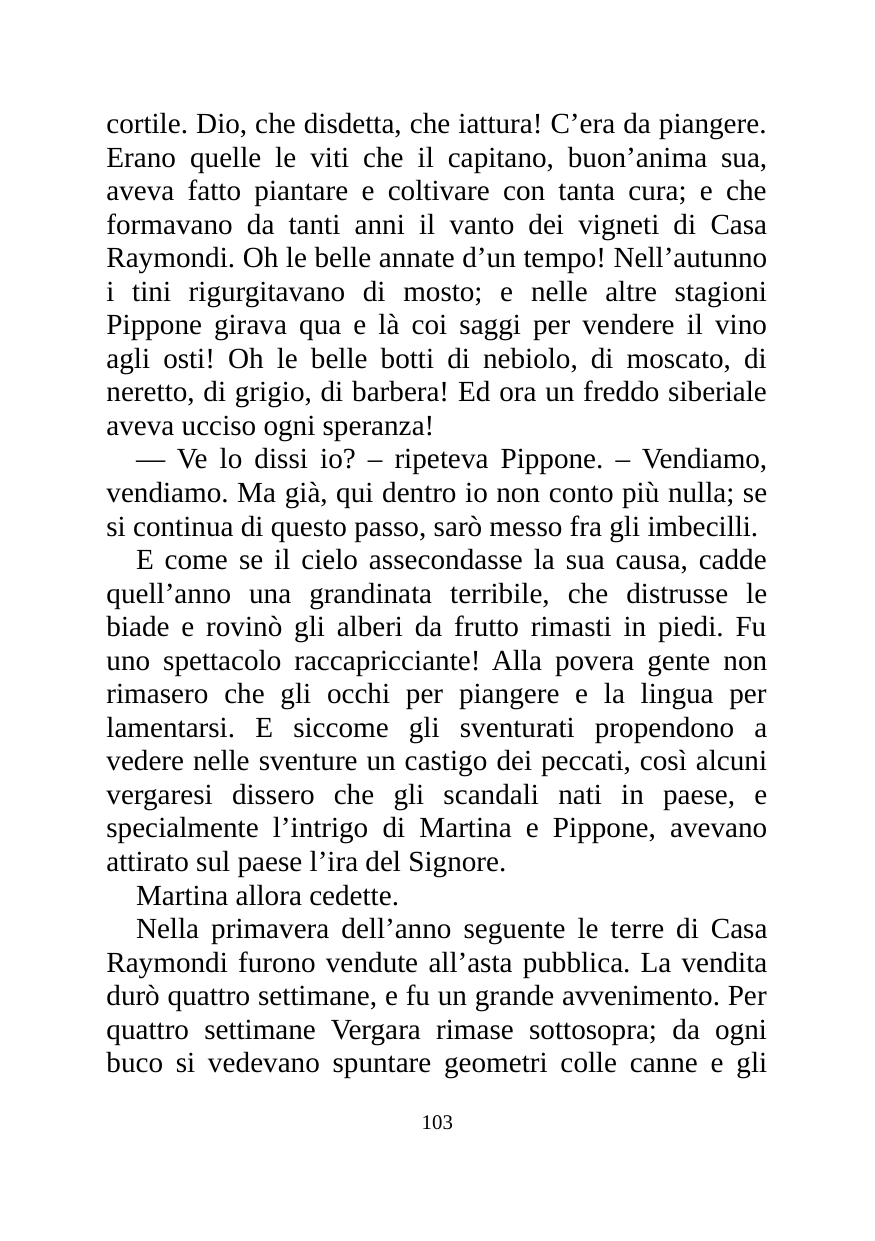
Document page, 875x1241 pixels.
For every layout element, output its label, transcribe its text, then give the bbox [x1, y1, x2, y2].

text — Ve lo dissi io? – ripeteva Pippone. – Vendiamo, vendiamo. Ma già, qui dentro io non conto più nulla; se si continua di questo passo, sarò messo fra gli imbecilli. [106, 442, 768, 542]
text E come se il cielo assecondasse la sua causa, cadde quell’anno una grandinata terribile, che distrusse le biade e rovinò gli alberi da frutto rimasti in piedi. Fu uno spettacolo raccapricciante! Alla povera gente non rimasero che gli occhi per piangere e la lingua per lamentarsi. E siccome gli sventurati propendono a vedere nelle sventure un castigo dei peccati, così alcuni vergaresi dissero che gli scandali nati in paese, e specialmente l’intrigo di Martina e Pippone, avevano attirato sul paese l’ira del Signore. [106, 542, 768, 878]
text cortile. Dio, che disdetta, che iattura! C’era da piangere. Erano quelle le viti che il capitano, buon’anima sua, aveva fatto piantare e coltivare con tanta cura; e che formavano da tanti anni il vanto dei vigneti di Casa Raymondi. Oh le belle annate d’un tempo! Nell’autunno i tini rigurgitavano di mosto; e nelle altre stagioni Pippone girava qua e là coi saggi per vendere il vino agli osti! Oh le belle botti di nebiolo, di moscato, di neretto, di grigio, di barbera! Ed ora un freddo siberiale aveva ucciso ogni speranza! [106, 106, 768, 442]
text Nella primavera dell’anno seguente le terre di Casa Raymondi furono vendute all’asta pubblica. La vendita durò quattro settimane, e fu un grande avvenimento. Per quattro settimane Vergara rimase sottosopra; da ogni buco si vedevano spuntare geometri colle canne e gli [106, 911, 768, 1079]
text Martina allora cedette. [106, 878, 768, 911]
